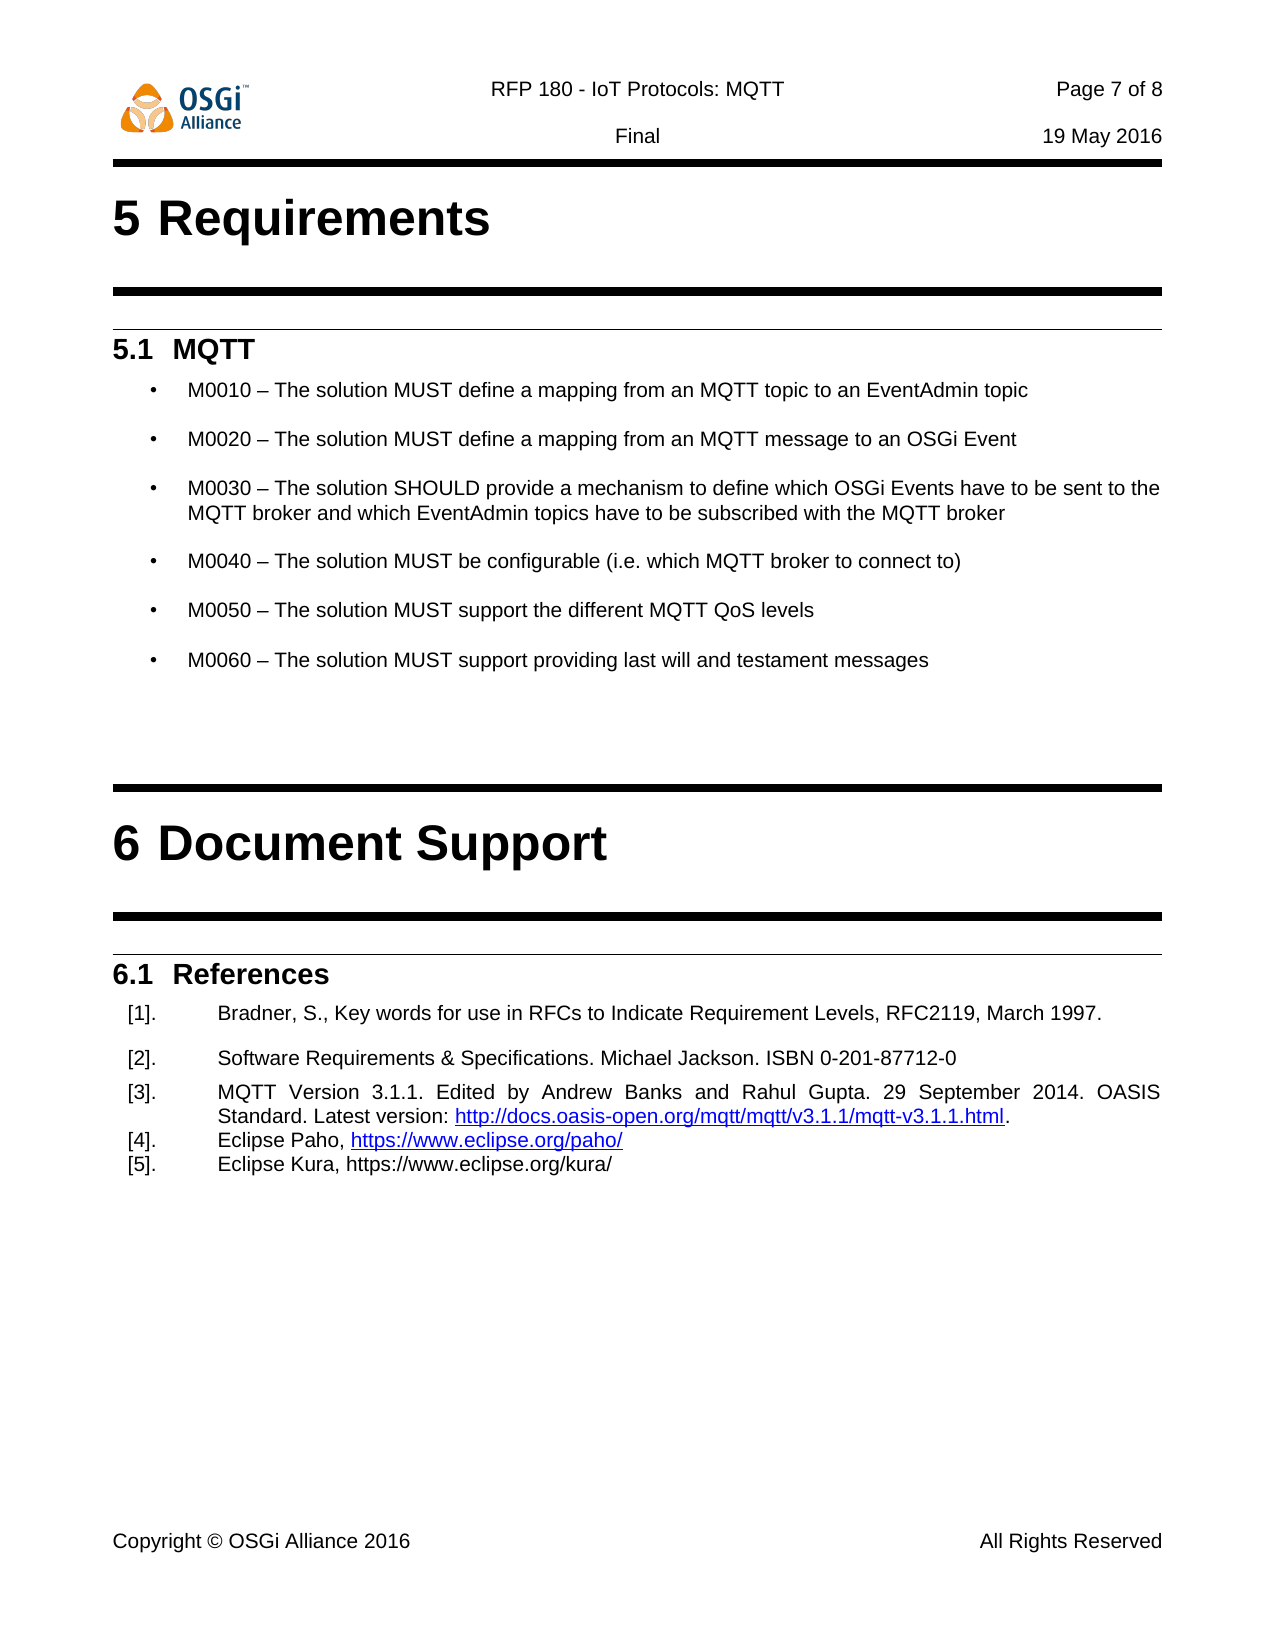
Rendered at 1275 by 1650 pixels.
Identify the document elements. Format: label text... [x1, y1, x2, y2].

list M0050 – The solution MUST support the different MQTT QoS levels [150, 598, 1162, 622]
subtitle MQTT [112, 330, 1162, 366]
list M0030 – The solution SHOULD provide a mechanism to define which OSGi Events have to be sent to the MQTT broker and which EventAdmin topics have to be subscribed with the MQTT broker [150, 476, 1162, 524]
list Eclipse Paho, https://www.eclipse.org/paho/ [127, 1128, 1162, 1152]
list M0010 – The solution MUST define a mapping from an MQTT topic to an EventAdmin topic [150, 378, 1162, 402]
subtitle References [112, 955, 1162, 991]
list M0020 – The solution MUST define a mapping from an MQTT message to an OSGi Event [150, 427, 1162, 451]
list M0060 – The solution MUST support providing last will and testament messages [150, 647, 1162, 671]
list Bradner, S., Key words for use in RFCs to Indicate Requirement Levels, RFC2119, March 1997. [127, 1001, 1162, 1025]
subtitle Requirements [112, 160, 1162, 296]
list Software Requirements & Specifications. Michael Jackson. ISBN 0-201-87712-0 [127, 1046, 1162, 1070]
subtitle Document Support [112, 785, 1162, 921]
list Eclipse Kura, https://www.eclipse.org/kura/ [127, 1152, 1162, 1176]
picture [113, 76, 257, 140]
list MQTT Version 3.1.1. Edited by Andrew Banks and Rahul Gupta. 29 September 2014. OASIS Standard. Latest version: http://docs.oasis-open.org/mqtt/mqtt/v3.1.1/mqtt-v3.1.1.html. [127, 1080, 1162, 1128]
list M0040 – The solution MUST be configurable (i.e. which MQTT broker to connect to) [150, 549, 1162, 573]
